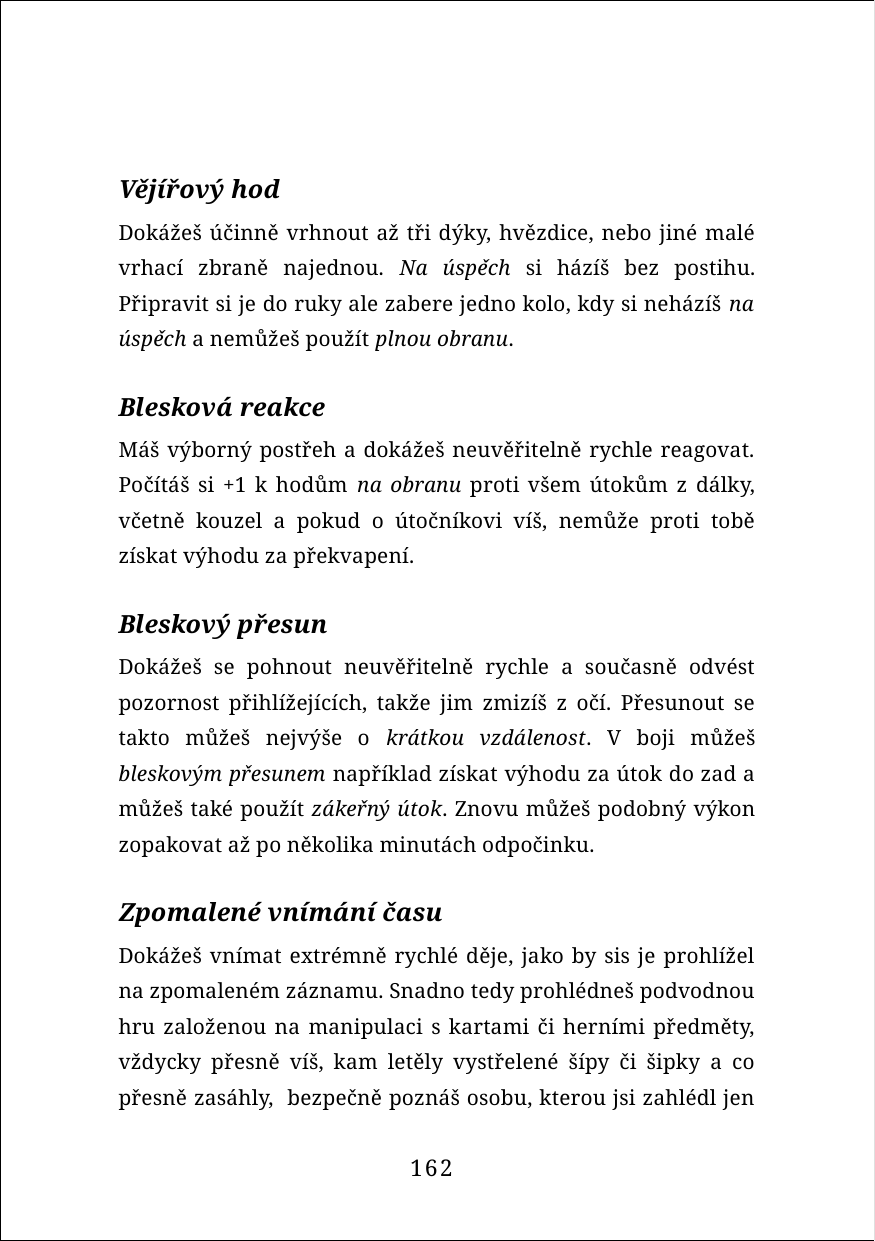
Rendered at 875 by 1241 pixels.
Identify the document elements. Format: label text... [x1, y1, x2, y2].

text Dokážeš vnímat extrémně rychlé děje, jako by sis je prohlížel na zpomaleném záznamu. Snadno tedy prohlédneš podvodnou hru založenou na manipulaci s kartami či herními předměty, vždycky přesně víš, kam letěly vystřelené šípy či šipky a co přesně zasáhly, bezpečně poznáš osobu, kterou jsi zahlédl jen [118, 941, 756, 1111]
subtitle Bleskový přesun [118, 607, 756, 641]
subtitle Vějířový hod [118, 172, 756, 206]
subtitle Zpomalené vnímání času [118, 895, 756, 929]
text Dokážeš účinně vrhnout až tři dýky, hvězdice, nebo jiné malé vrhací zbraně najednou. Na úspěch si házíš bez postihu. Připravit si je do ruky ale zabere jedno kolo, kdy si neházíš na úspěch a nemůžeš použít plnou obranu. [118, 218, 756, 353]
text Máš výborný postřeh a dokážeš neuvěřitelně rychle reagovat. Počítáš si +1 k hodům na obranu proti všem útokům z dálky, včetně kouzel a pokud o útočníkovi víš, nemůže proti tobě získat výhodu za překvapení. [118, 435, 756, 570]
subtitle Blesková reakce [118, 389, 756, 423]
text Dokážeš se pohnout neuvěřitelně rychle a současně odvést pozornost přihlížejících, takže jim zmizíš z očí. Přesunout se takto můžeš nejvýše o krátkou vzdálenost. V boji můžeš bleskovým přesunem například získat výhodu za útok do zad a můžeš také použít zákeřný útok. Znovu můžeš podobný výkon zopakovat až po několika minutách odpočinku. [118, 652, 756, 858]
